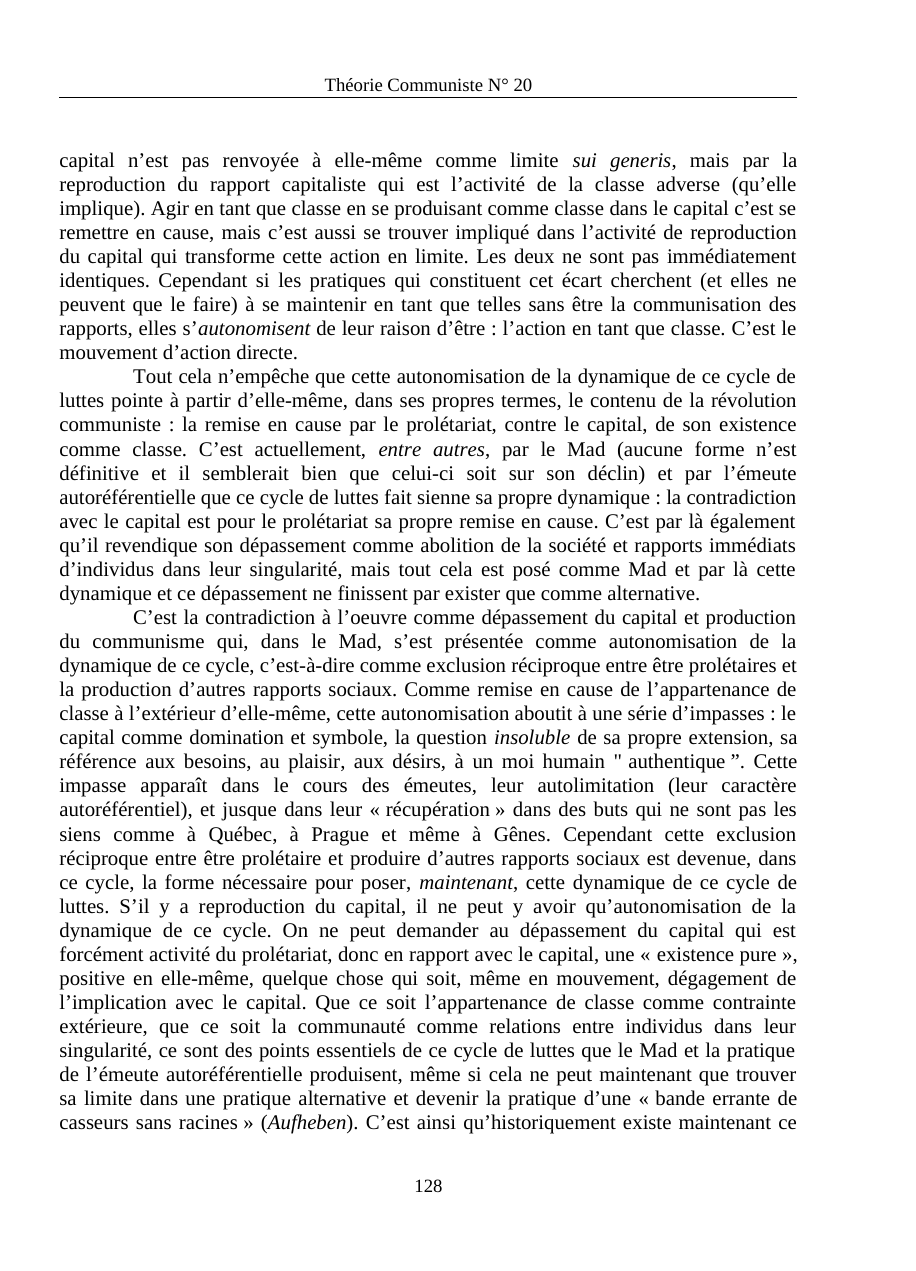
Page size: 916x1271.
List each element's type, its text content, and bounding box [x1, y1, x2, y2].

text capital n’est pas renvoyée à elle-même comme limite sui generis, mais par la reproduction du rapport capitaliste qui est l’activité de la classe adverse (qu’elle implique). Agir en tant que classe en se produisant comme classe dans le capital c’est se remettre en cause, mais c’est aussi se trouver impliqué dans l’activité de reproduction du capital qui transforme cette action en limite. Les deux ne sont pas immédiatement identiques. Cependant si les pratiques qui constituent cet écart cherchent (et elles ne peuvent que le faire) à se maintenir en tant que telles sans être la communisation des rapports, elles s’autonomisent de leur raison d’être : l’action en tant que classe. C’est le mouvement d’action directe. [59, 148, 797, 364]
text Tout cela n’empêche que cette autonomisation de la dynamique de ce cycle de luttes pointe à partir d’elle-même, dans ses propres termes, le contenu de la révolution communiste : la remise en cause par le prolétariat, contre le capital, de son existence comme classe. C’est actuellement, entre autres, par le Mad (aucune forme n’est définitive et il semblerait bien que celui-ci soit sur son déclin) et par l’émeute autoréférentielle que ce cycle de luttes fait sienne sa propre dynamique : la contradiction avec le capital est pour le prolétariat sa propre remise en cause. C’est par là également qu’il revendique son dépassement comme abolition de la société et rapports immédiats d’individus dans leur singularité, mais tout cela est posé comme Mad et par là cette dynamique et ce dépassement ne finissent par exister que comme alternative. [59, 364, 797, 605]
text C’est la contradiction à l’oeuvre comme dépassement du capital et production du communisme qui, dans le Mad, s’est présentée comme autonomisation de la dynamique de ce cycle, c’est-à-dire comme exclusion réciproque entre être prolétaires et la production d’autres rapports sociaux. Comme remise en cause de l’appartenance de classe à l’extérieur d’elle-même, cette autonomisation aboutit à une série d’impasses : le capital comme domination et symbole, la question insoluble de sa propre extension, sa référence aux besoins, au plaisir, aux désirs, à un moi humain " authentique ”. Cette impasse apparaît dans le cours des émeutes, leur autolimitation (leur caractère autoréférentiel), et jusque dans leur « récupération » dans des buts qui ne sont pas les siens comme à Québec, à Prague et même à Gênes. Cependant cette exclusion réciproque entre être prolétaire et produire d’autres rapports sociaux est devenue, dans ce cycle, la forme nécessaire pour poser, maintenant, cette dynamique de ce cycle de luttes. S’il y a reproduction du capital, il ne peut y avoir qu’autonomisation de la dynamique de ce cycle. On ne peut demander au dépassement du capital qui est forcément activité du prolétariat, donc en rapport avec le capital, une « existence pure », positive en elle-même, quelque chose qui soit, même en mouvement, dégagement de l’implication avec le capital. Que ce soit l’appartenance de classe comme contrainte extérieure, que ce soit la communauté comme relations entre individus dans leur singularité, ce sont des points essentiels de ce cycle de luttes que le Mad et la pratique de l’émeute autoréférentielle produisent, même si cela ne peut maintenant que trouver sa limite dans une pratique alternative et devenir la pratique d’une « bande errante de casseurs sans racines » (Aufheben). C’est ainsi qu’historiquement existe maintenant ce [59, 605, 797, 1134]
